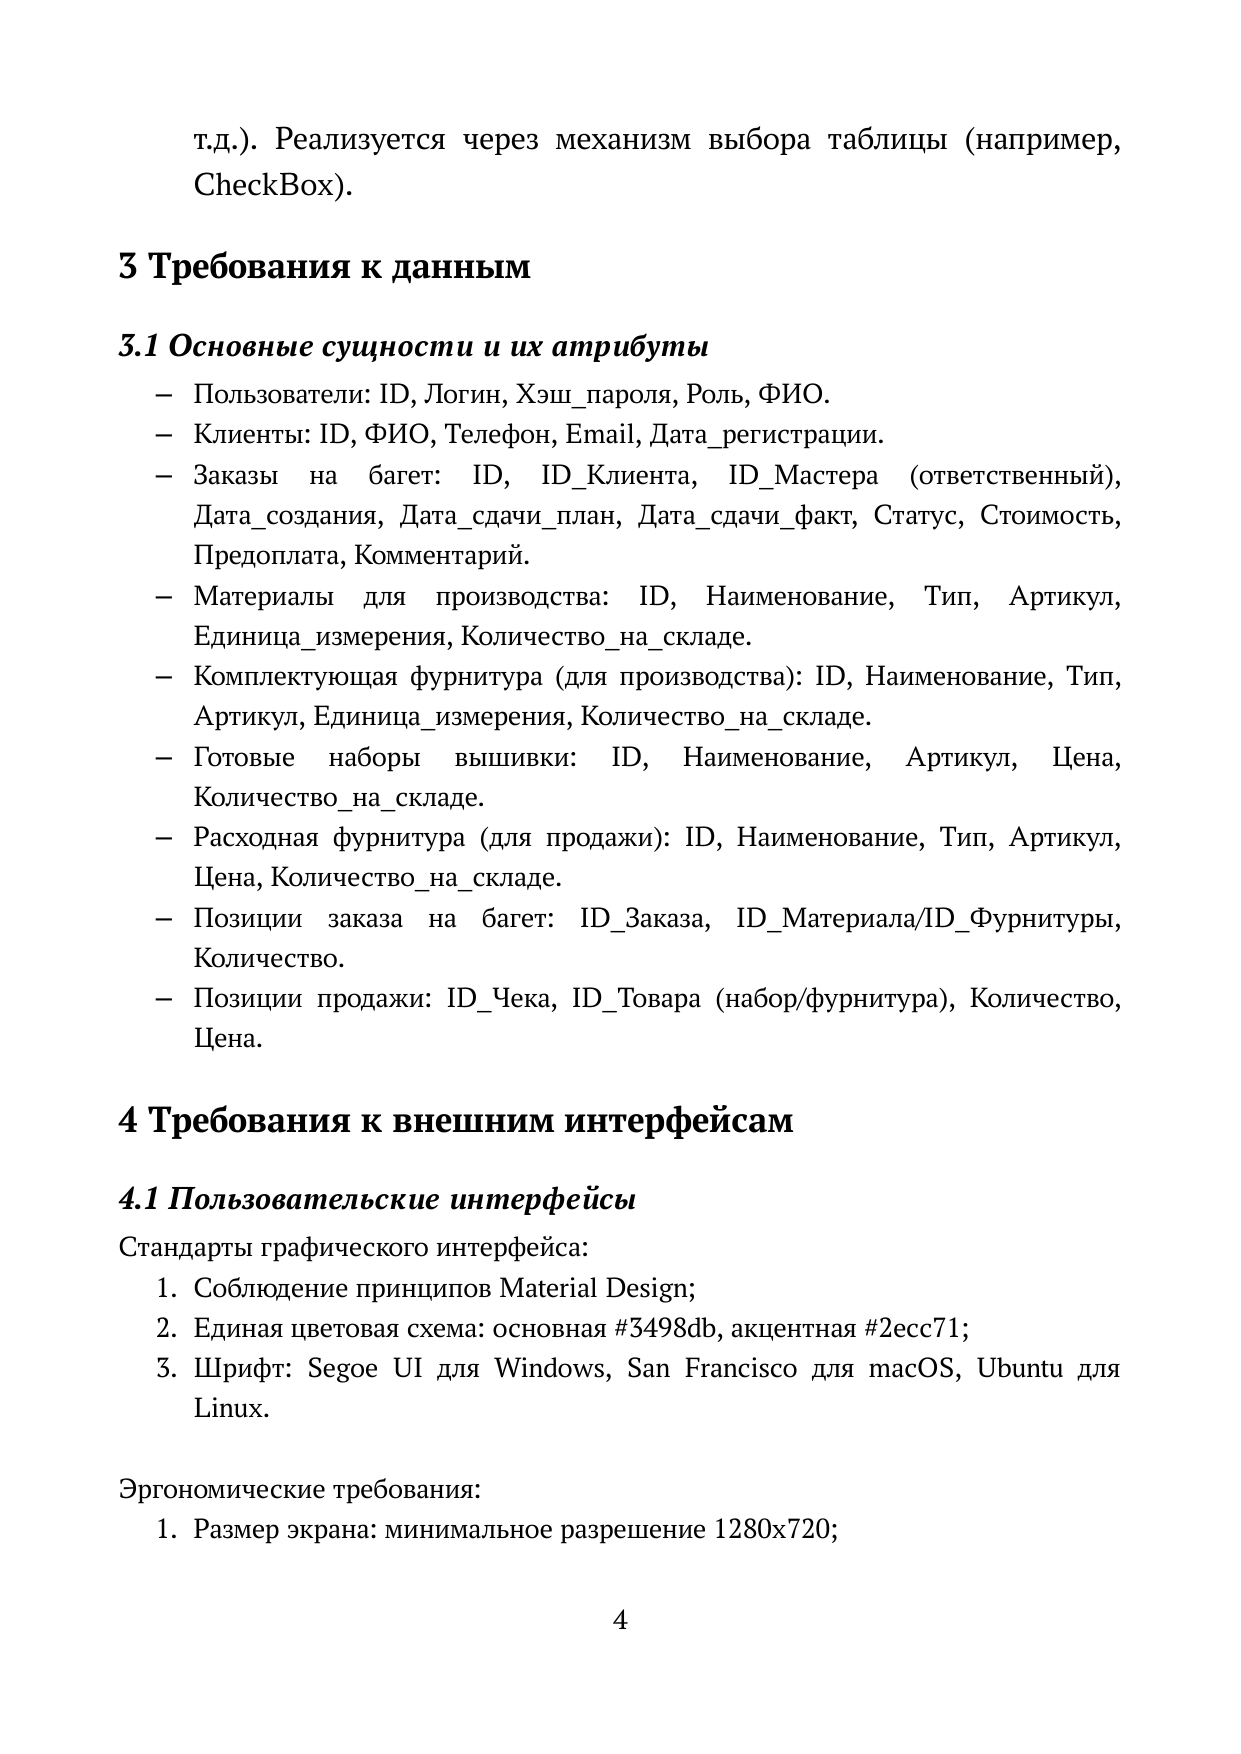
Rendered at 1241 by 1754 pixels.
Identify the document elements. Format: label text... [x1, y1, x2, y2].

list Расходная фурнитура (для продажи): ID, Наименование, Тип, Артикул, Цена, Количество_на_складе. [156, 819, 1122, 893]
text Эргономические требования: [118, 1471, 1122, 1504]
list Готовые наборы вышивки: ID, Наименование, Артикул, Цена, Количество_на_складе. [156, 739, 1122, 813]
subtitle т.д.). Реализуется через механизм выбора таблицы (например, CheckBox). [156, 118, 1122, 202]
list Позиции заказа на багет: ID_Заказа, ID_Материала/ID_Фурнитуры, Количество. [156, 900, 1122, 974]
list Размер экрана: минимальное разрешение 1280x720; [156, 1511, 1122, 1544]
list Позиции продажи: ID_Чека, ID_Товара (набор/фурнитура), Количество, Цена. [156, 980, 1122, 1054]
list Соблюдение принципов Material Design; [156, 1270, 1122, 1303]
list Заказы на багет: ID, ID_Клиента, ID_Мастера (ответственный), Дата_создания, Дата_сдачи_план, Дата_сдачи_факт, Статус, Стоимость, Предоплата, Комментарий. [156, 457, 1122, 571]
subtitle 4 Требования к внешним интерфейсам [118, 1096, 1122, 1140]
subtitle 3.1 Основные сущности и их атрибуты [118, 326, 1122, 364]
list Комплектующая фурнитура (для производства): ID, Наименование, Тип, Артикул, Единица_измерения, Количество_на_складе. [156, 658, 1122, 732]
list Материалы для производства: ID, Наименование, Тип, Артикул, Единица_измерения, Количество_на_складе. [156, 578, 1122, 652]
list Клиенты: ID, ФИО, Телефон, Email, Дата_регистрации. [156, 417, 1122, 450]
list Шрифт: Segoe UI для Windows, San Francisco для macOS, Ubuntu для Linux. [156, 1350, 1122, 1424]
subtitle 4.1 Пользовательские интерфейсы [118, 1179, 1122, 1217]
list Пользователи: ID, Логин, Хэш_пароля, Роль, ФИО. [156, 376, 1122, 410]
list Единая цветовая схема: основная #3498db, акцентная #2ecc71; [156, 1310, 1122, 1343]
subtitle 3 Требования к данным [118, 243, 1122, 287]
text Стандарты графического интерфейса: [118, 1229, 1122, 1263]
